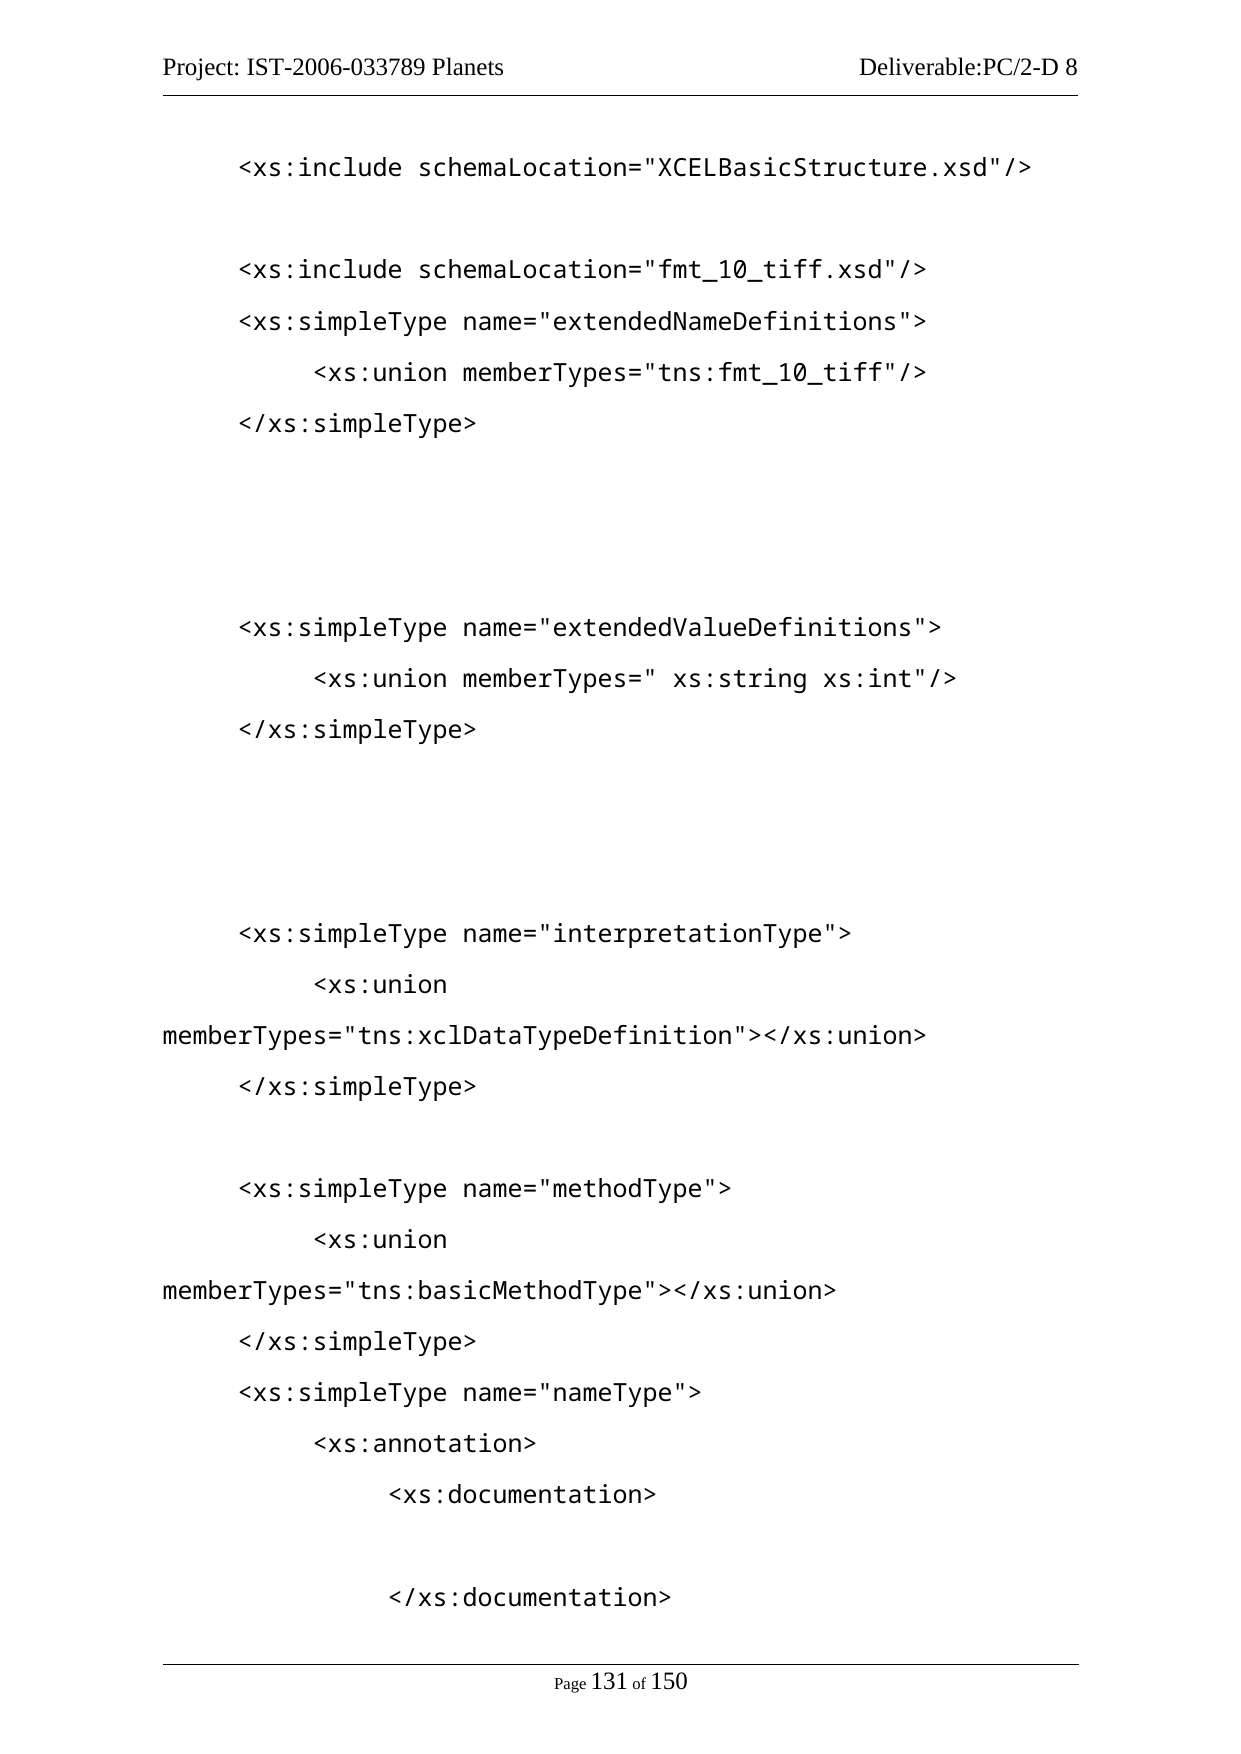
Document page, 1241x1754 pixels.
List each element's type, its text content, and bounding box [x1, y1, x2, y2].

text <xs:simpleType name="extendedValueDefinitions"> [162, 609, 1078, 643]
text <xs:documentation> [162, 1477, 1078, 1511]
text <xs:simpleType name="methodType"> [162, 1171, 1078, 1205]
text <xs:simpleType name="nameType"> [162, 1375, 1078, 1409]
text </xs:simpleType> [162, 405, 1078, 439]
text </xs:simpleType> [162, 1324, 1078, 1358]
text <xs:annotation> [162, 1426, 1078, 1460]
text </xs:documentation> [162, 1579, 1078, 1613]
text <xs:simpleType name="extendedNameDefinitions"> [162, 303, 1078, 337]
text <xs:union memberTypes="tns:fmt_10_tiff"/> [162, 354, 1078, 388]
text </xs:simpleType> [162, 711, 1078, 746]
text <xs:union memberTypes="tns:basicMethodType"></xs:union> [162, 1222, 1078, 1307]
text <xs:include schemaLocation="fmt_10_tiff.xsd"/> [162, 252, 1078, 286]
text <xs:include schemaLocation="XCELBasicStructure.xsd"/> [162, 150, 1078, 184]
text </xs:simpleType> [162, 1069, 1078, 1103]
text <xs:simpleType name="interpretationType"> [162, 916, 1078, 950]
text <xs:union memberTypes="tns:xclDataTypeDefinition"></xs:union> [162, 967, 1078, 1052]
text <xs:union memberTypes=" xs:string xs:int"/> [162, 660, 1078, 694]
